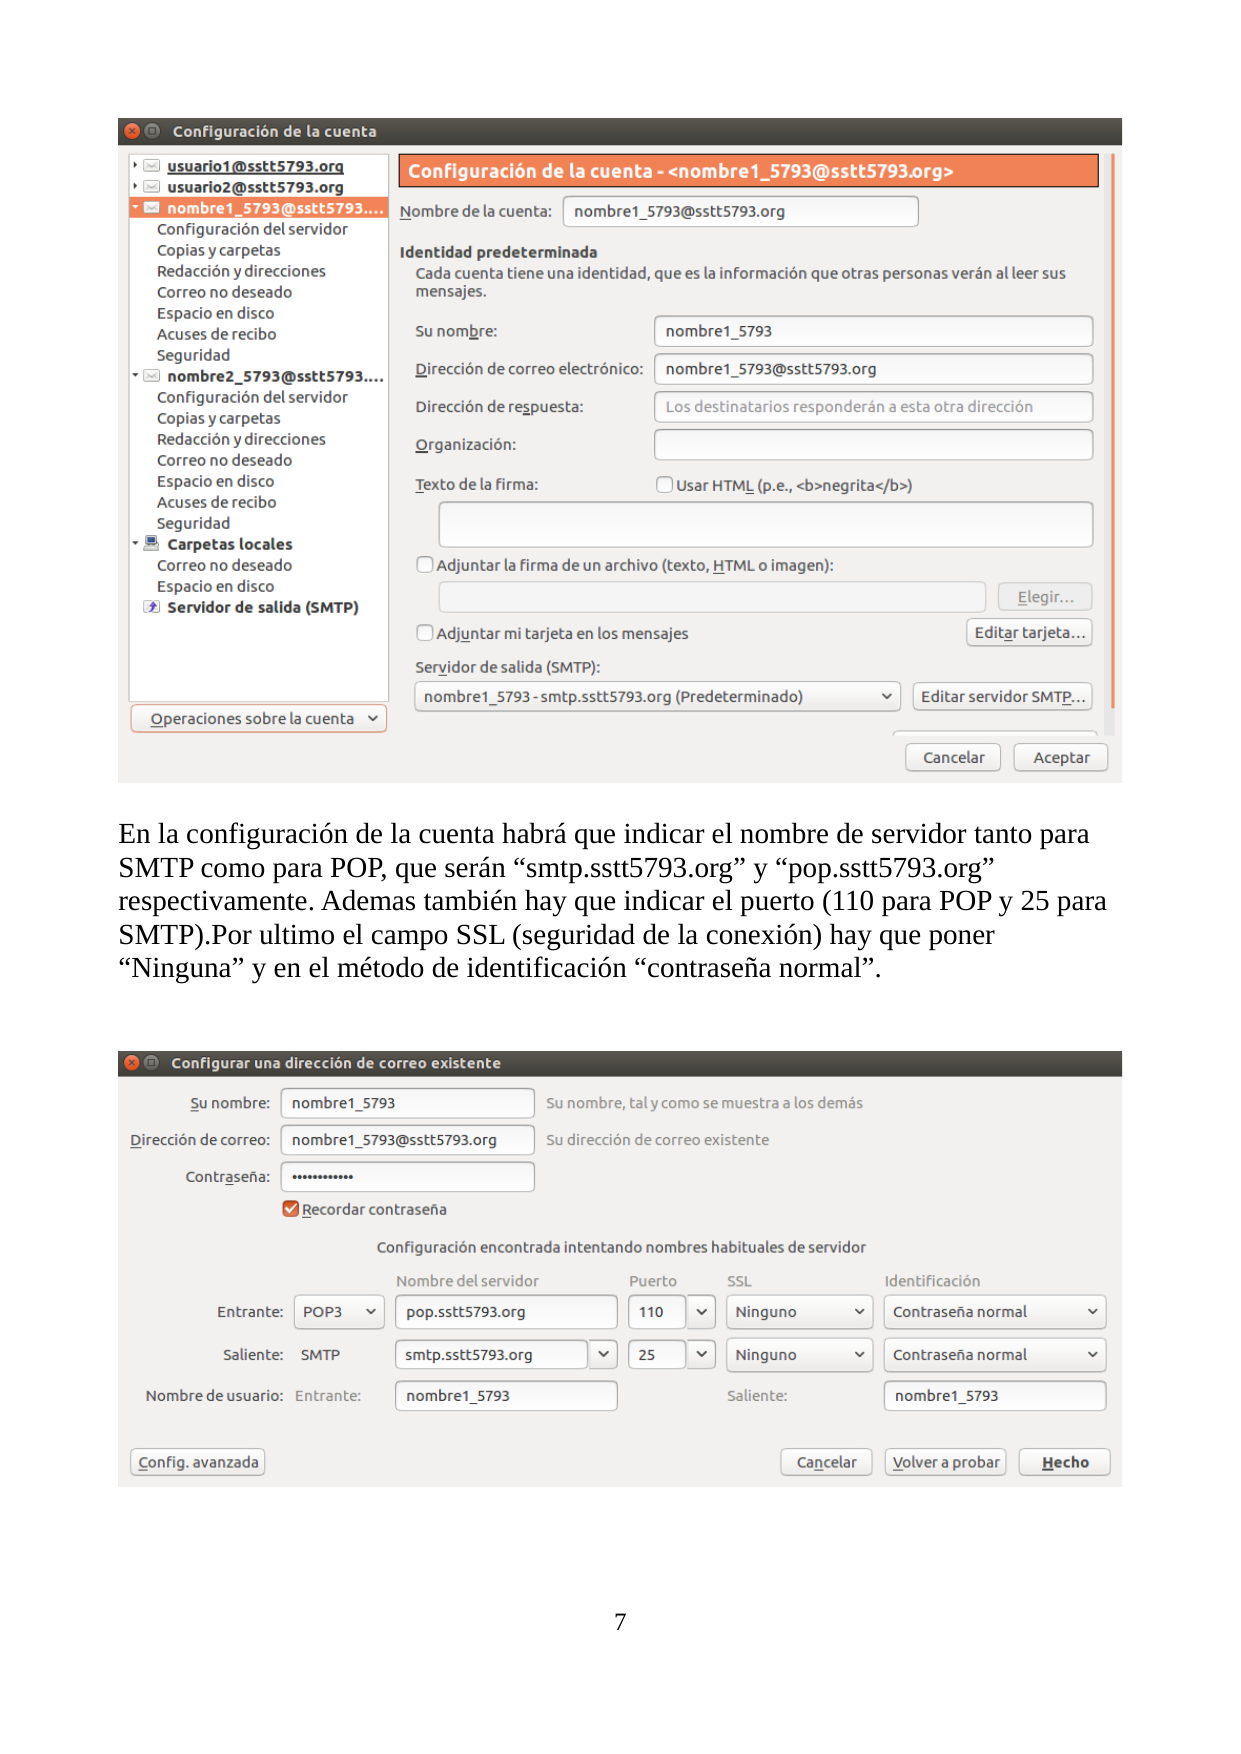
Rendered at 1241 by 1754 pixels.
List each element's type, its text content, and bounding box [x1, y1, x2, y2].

text En la configuración de la cuenta habrá que indicar el nombre de servidor tanto para SMTP como para POP, que serán “smtp.sstt5793.org” y “pop.sstt5793.org” respectivamente. Ademas también hay que indicar el puerto (110 para POP y 25 para SMTP).Por ultimo el campo SSL (seguridad de la conexión) hay que poner “Ninguna” y en el método de identificación “contraseña normal”. [118, 816, 1122, 984]
picture [118, 1051, 1123, 1487]
picture [118, 118, 1123, 783]
